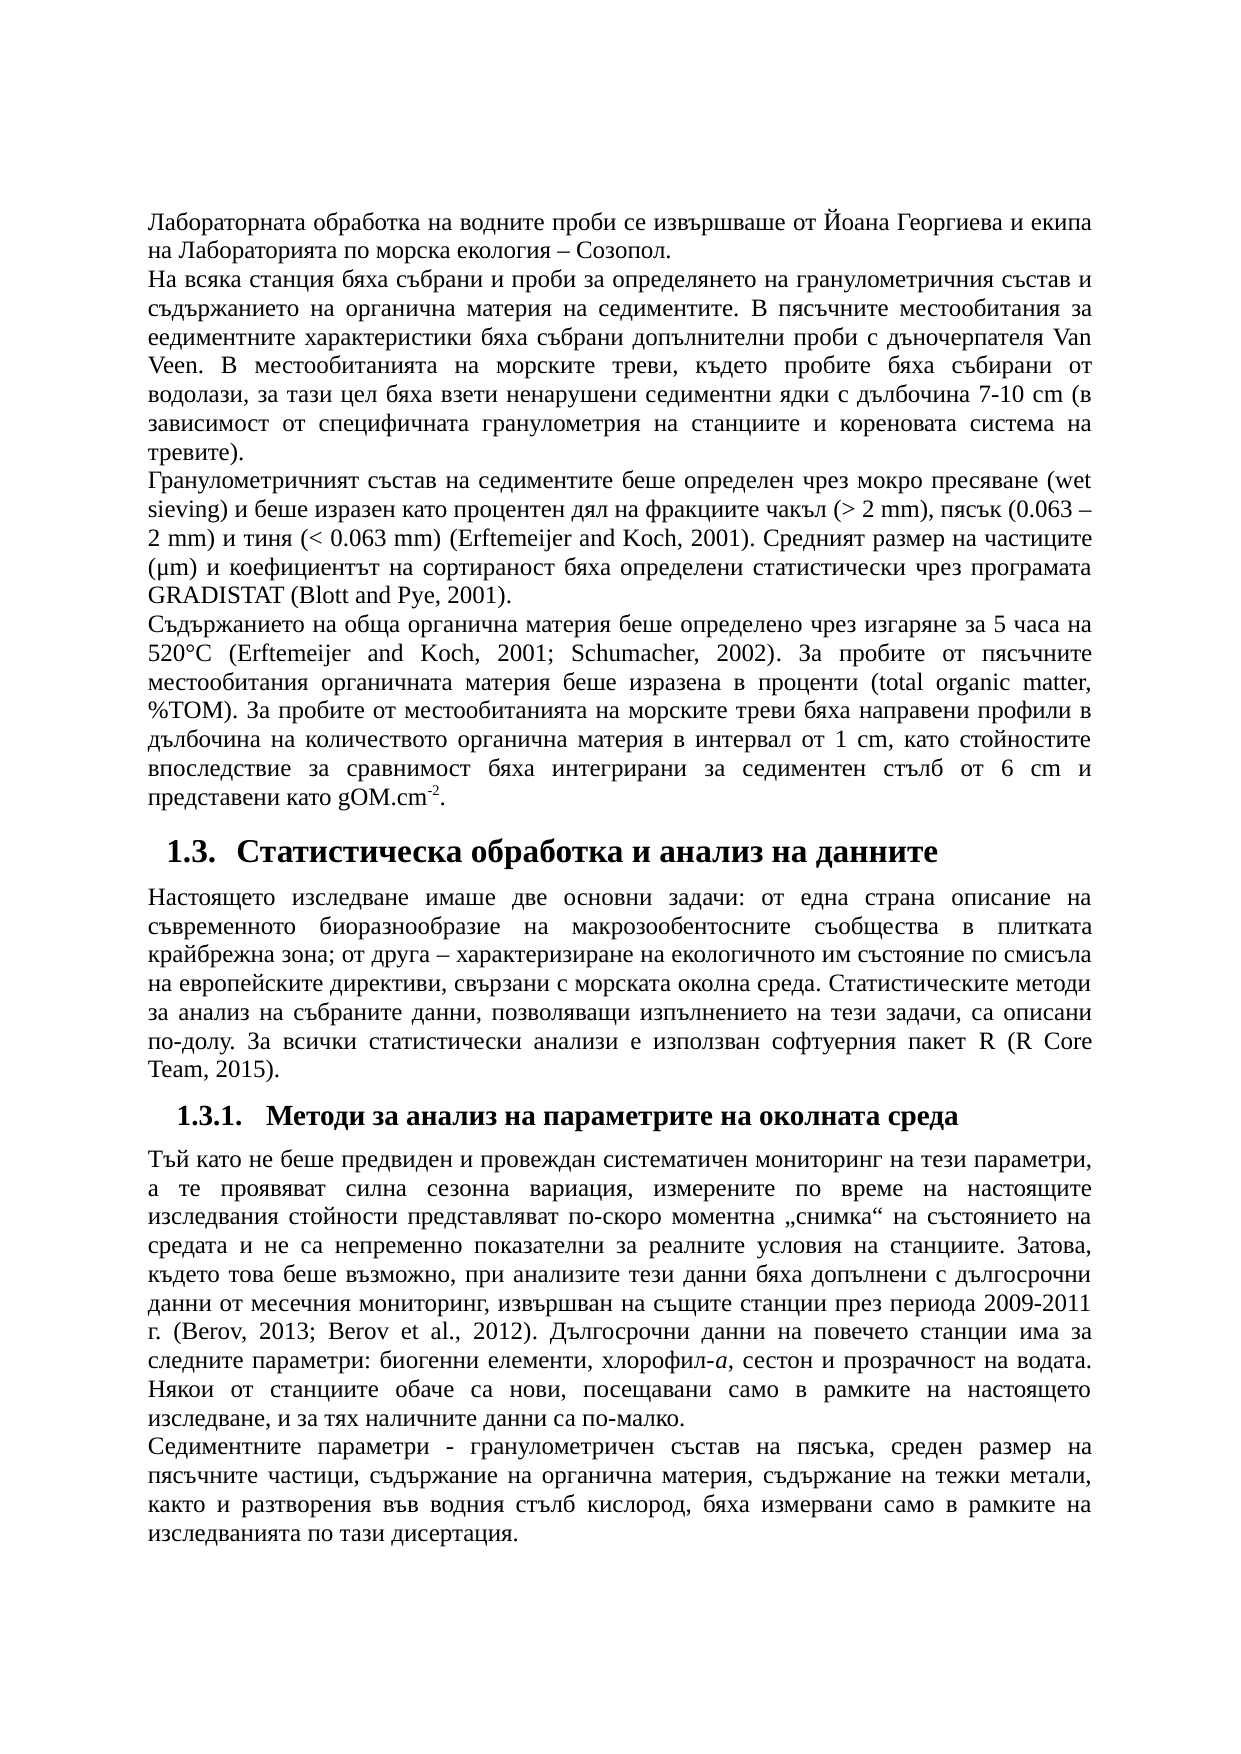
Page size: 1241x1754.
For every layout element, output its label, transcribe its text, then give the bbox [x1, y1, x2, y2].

text Гранулометричният състав на седиментите беше определен чрез мокро пресяване (wet sieving) и беше изразен като процентен дял на фракциите чакъл (> 2 mm), пясък (0.063 – 2 mm) и тиня (< 0.063 mm) (Erftemeijer and Koch, 2001). Средният размер на частиците (μm) и коефициентът на сортираност бяха определени статистически чрез програмата GRADISTAT (Blott and Pye, 2001). [148, 465, 1093, 609]
text Настоящето изследване имаше две основни задачи: от една страна описание на съвременното биоразнообразие на макрозообентосните съобщества в плитката крайбрежна зона; от друга – характеризиране на екологичното им състояние по смисъла на европейските директиви, свързани с морската околна среда. Статистическите методи за анализ на събраните данни, позволяващи изпълнението на тези задачи, са описани по-долу. За всички статистически анализи е използван софтуерния пакет R (R Core Team, 2015). [148, 882, 1093, 1083]
text Седиментните параметри - гранулометричен състав на пясъка, среден размер на пясъчните частици, съдържание на органична материя, съдържание на тежки метали, както и разтворения във водния стълб кислород, бяха измервани само в рамките на изследванията по тази дисертация. [148, 1431, 1093, 1546]
text На всяка станция бяха събрани и проби за определянето на гранулометричния състав и съдържанието на органична материя на седиментите. В пясъчните местообитания за еедиментните характеристики бяха събрани допълнителни проби с дъночерпателя Van Veen. В местообитанията на морските треви, където пробите бяха събирани от водолази, за тази цел бяха взети ненарушени седиментни ядки с дълбочина 7-10 cm (в зависимост от специфичната гранулометрия на станциите и кореновата система на тревите). [148, 264, 1093, 465]
subtitle Методи за анализ на параметрите на околната среда [242, 1098, 1093, 1131]
text Съдържанието на обща органична материя беше определено чрез изгаряне за 5 часа на 520°С (Erftemeijer and Koch, 2001; Schumacher, 2002). За пробите от пясъчните местообитания органичната материя беше изразена в проценти (total organic matter,%TOM). За пробите от местообитанията на морските треви бяха направени профили в дълбочина на количеството органична материя в интервал от 1 cm, като стойностите впоследствие за сравнимост бяха интегрирани за седиментен стълб от 6 cm и представени като gOM.cm-2. [148, 609, 1093, 810]
subtitle Статистическа обработка и анализ на данните [224, 831, 1093, 869]
text Тъй като не беше предвиден и провеждан систематичен мониторинг на тези параметри, а те проявяват силна сезонна вариация, измерените по време на настоящите изследвания стойности представляват по-скоро моментна „снимка“ на състоянието на средата и не са непременно показателни за реалните условия на станциите. Затова, където това беше възможно, при анализите тези данни бяха допълнени с дългосрочни данни от месечния мониторинг, извършван на същите станции през периода 2009-2011 г. (Berov, 2013; Berov et al., 2012). Дългосрочни данни на повечето станции има за следните параметри: биогенни елементи, хлорофил-а, сестон и прозрачност на водата. Някои от станциите обаче са нови, посещавани само в рамките на настоящето изследване, и за тях наличните данни са по-малко. [148, 1144, 1093, 1431]
text Лабораторната обработка на водните проби се извършваше от Йоана Георгиева и екипа на Лабораторията по морска екология – Созопол. [148, 207, 1093, 264]
